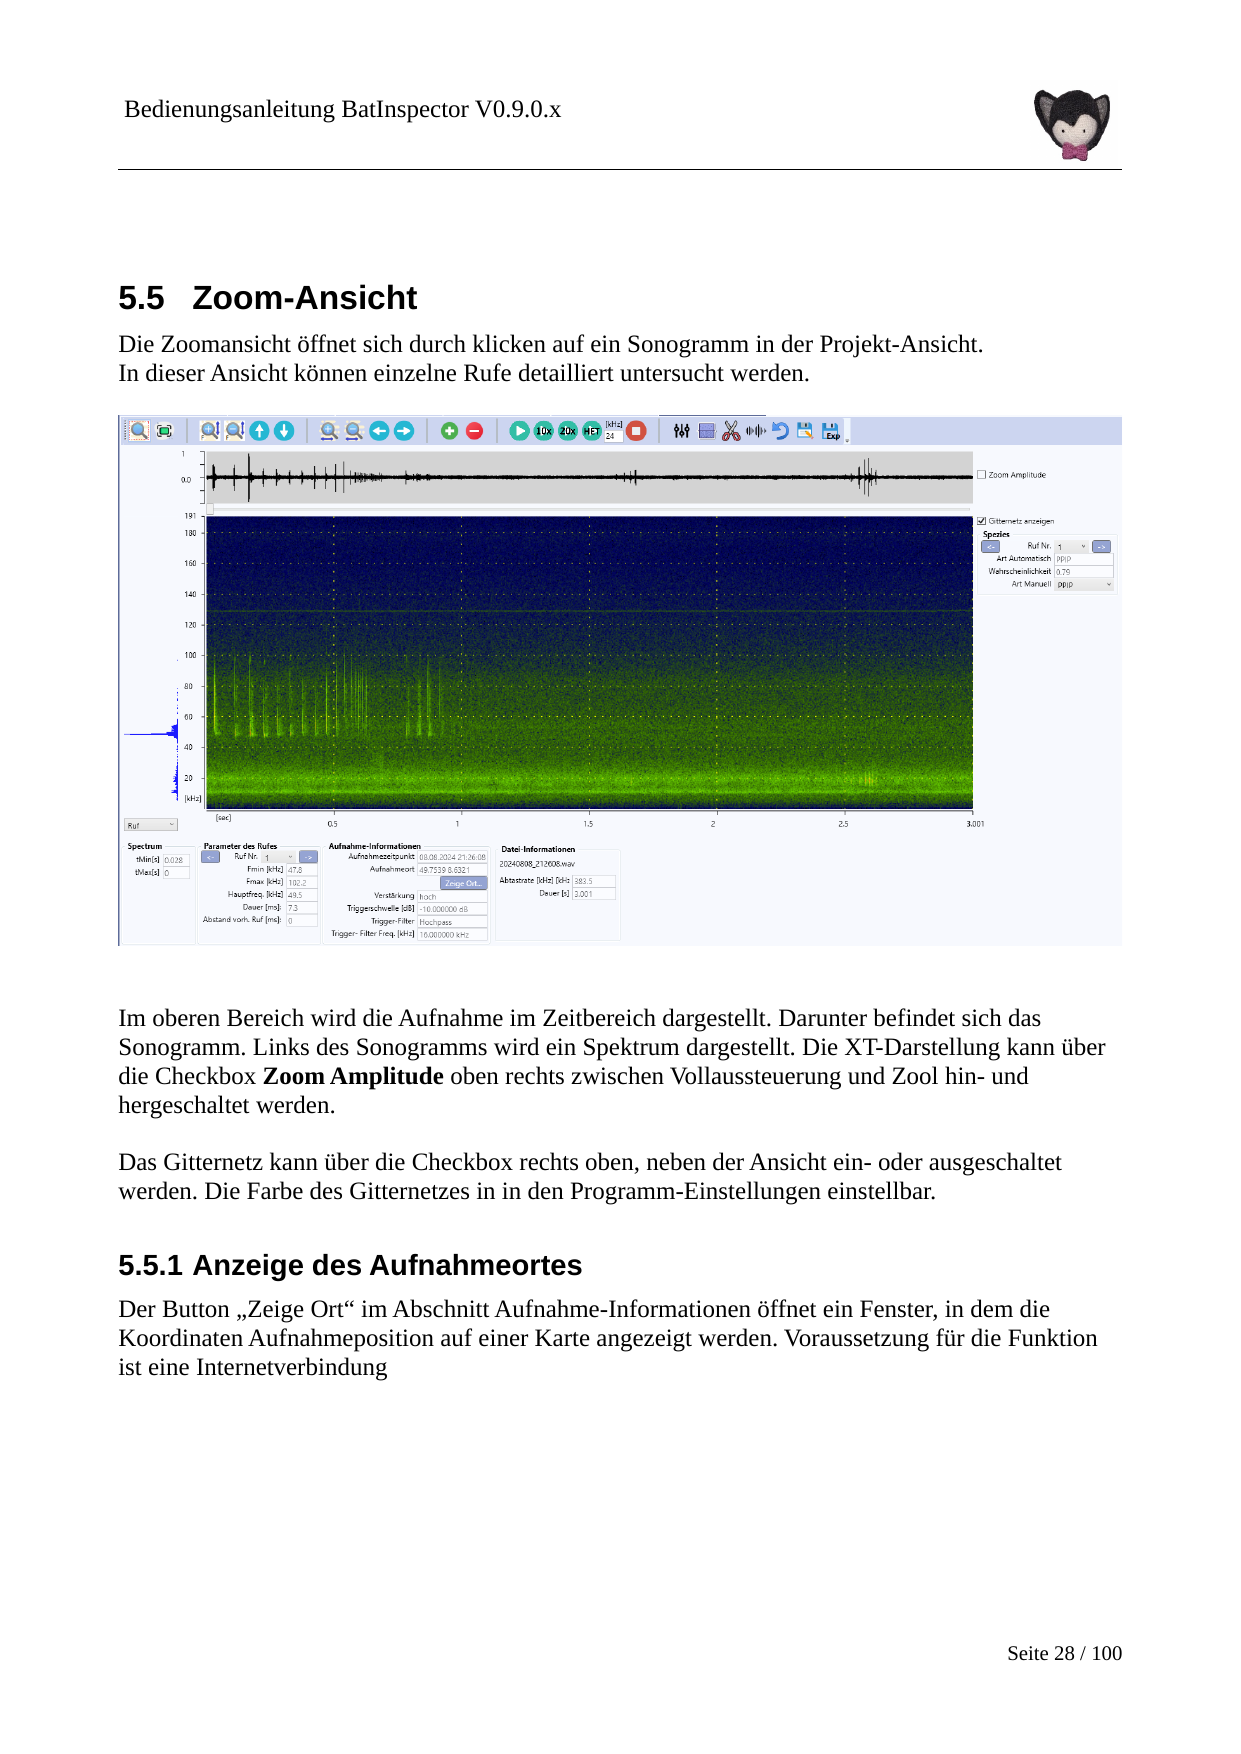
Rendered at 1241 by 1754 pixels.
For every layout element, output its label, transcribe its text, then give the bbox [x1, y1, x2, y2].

picture [118, 415, 1123, 946]
text In dieser Ansicht können einzelne Rufe detailliert untersucht werden. [118, 358, 1122, 386]
text Die Zoomansicht öffnet sich durch klicken auf ein Sonogramm in der Projekt-Ansicht. [118, 329, 1122, 358]
text Das Gitternetz kann über die Checkbox rechts oben, neben der Ansicht ein- oder ausgeschaltet werden. Die Farbe des Gitternetzes in in den Programm-Einstellungen einstellbar. [118, 1147, 1122, 1205]
subtitle Zoom-Ansicht [118, 278, 1122, 316]
text Im oberen Bereich wird die Aufnahme im Zeitbereich dargestellt. Darunter befindet sich das Sonogramm. Links des Sonogramms wird ein Spektrum dargestellt. Die XT-Darstellung kann über die Checkbox Zoom Amplitude oben rechts zwischen Vollaussteuerung und Zool hin- und hergeschaltet werden. [118, 1003, 1122, 1118]
picture [1030, 80, 1119, 169]
subtitle Anzeige des Aufnahmeortes [118, 1248, 1122, 1282]
text Der Button „Zeige Ort“ im Abschnitt Aufnahme-Informationen öffnet ein Fenster, in dem die Koordinaten Aufnahmeposition auf einer Karte angezeigt werden. Voraussetzung für die Funktion ist eine Internetverbindung [118, 1294, 1122, 1380]
